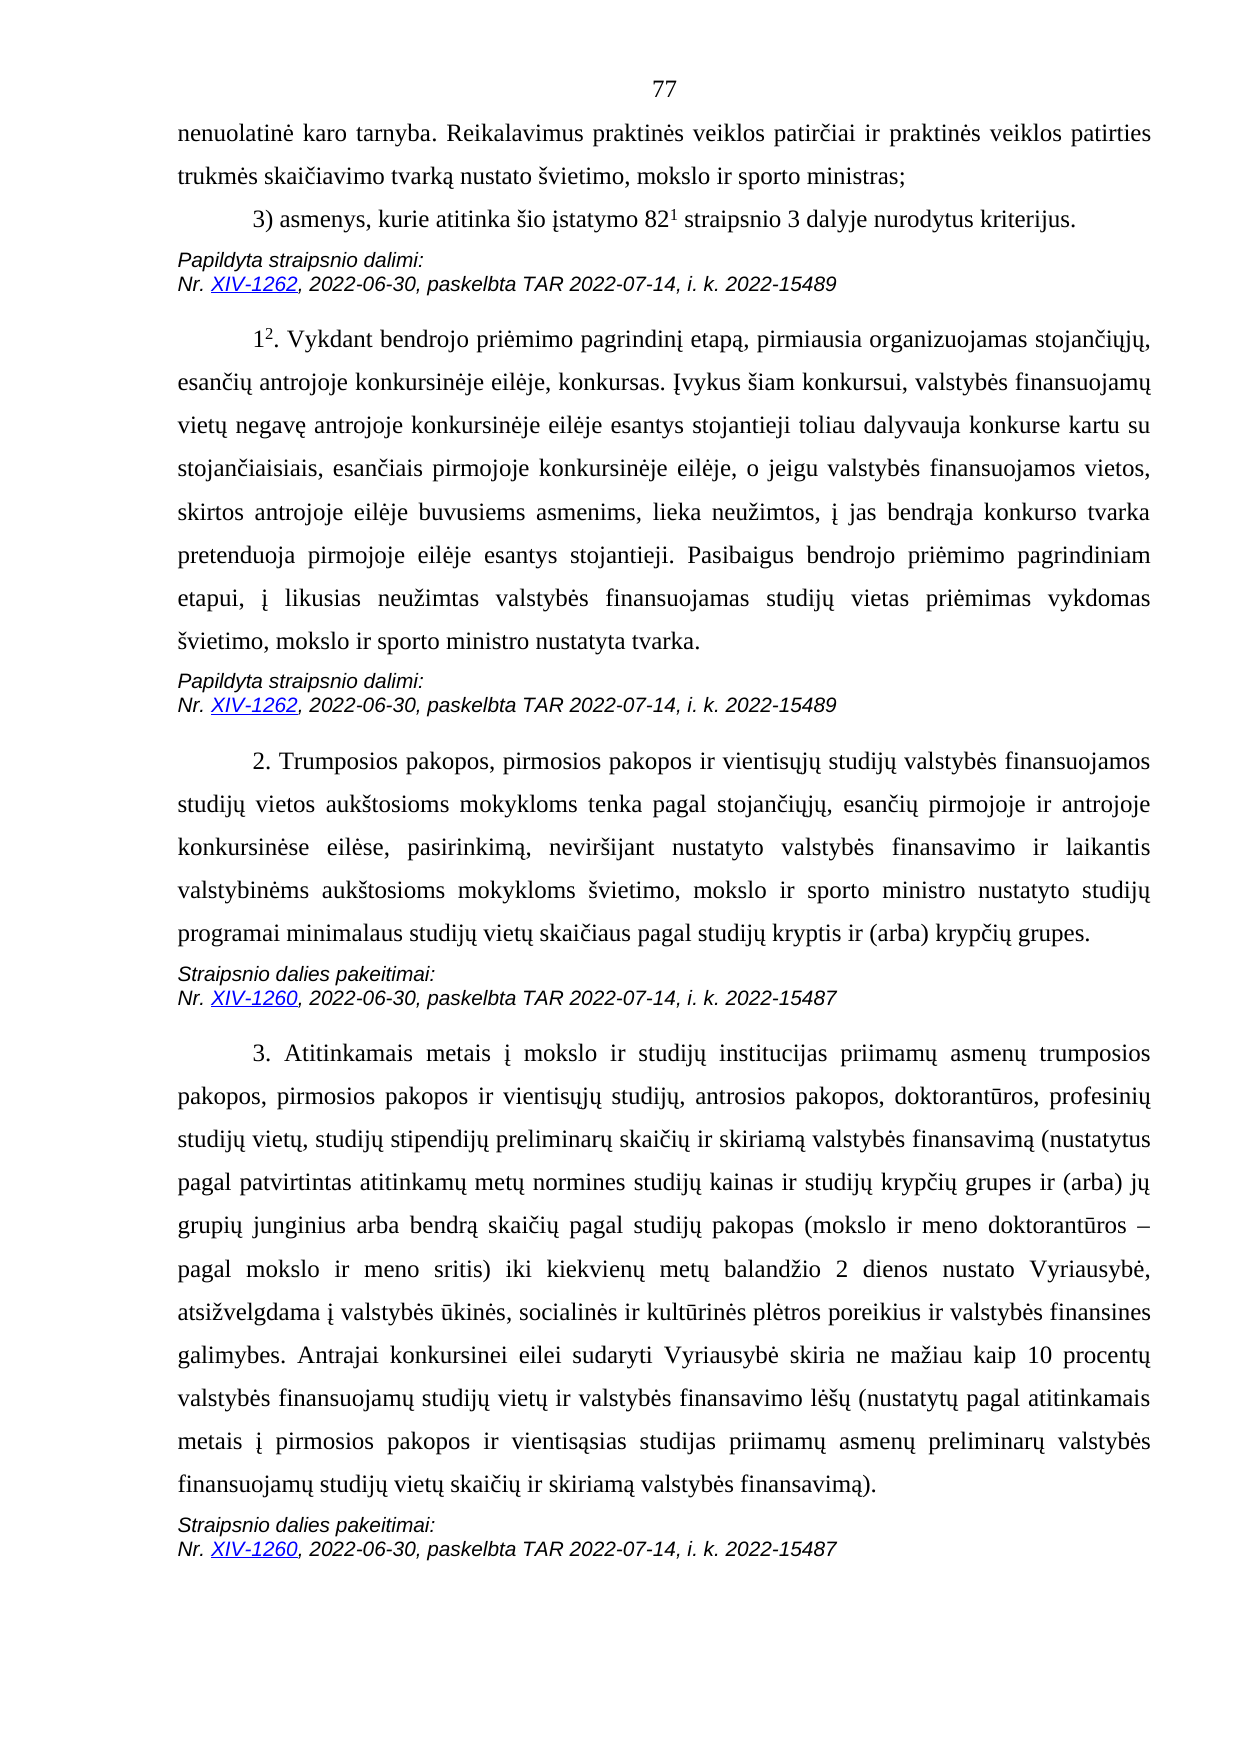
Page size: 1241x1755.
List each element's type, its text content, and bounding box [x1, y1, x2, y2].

text Nr. XIV-1260, 2022-06-30, paskelbta TAR 2022-07-14, i. k. 2022-15487 [177, 1536, 1152, 1560]
text Papildyta straipsnio dalimi: [177, 247, 1152, 271]
text nenuolatinė karo tarnyba. Reikalavimus praktinės veiklos patirčiai ir praktinės veiklos patirties trukmės skaičiavimo tvarką nustato švietimo, mokslo ir sporto ministras; [177, 118, 1152, 190]
text Straipsnio dalies pakeitimai: [177, 1512, 1152, 1536]
text 2. Trumposios pakopos, pirmosios pakopos ir vientisųjų studijų valstybės finansuojamos studijų vietos aukštosioms mokykloms tenka pagal stojančiųjų, esančių pirmojoje ir antrojoje konkursinėse eilėse, pasirinkimą, neviršijant nustatyto valstybės finansavimo ir laikantis valstybinėms aukštosioms mokykloms švietimo, mokslo ir sporto ministro nustatyto studijų programai minimalaus studijų vietų skaičiaus pagal studijų kryptis ir (arba) krypčių grupes. [177, 746, 1152, 947]
text Papildyta straipsnio dalimi: [177, 669, 1152, 693]
text 3) asmenys, kurie atitinka šio įstatymo 821 straipsnio 3 dalyje nurodytus kriterijus. [177, 204, 1152, 233]
text 12. Vykdant bendrojo priėmimo pagrindinį etapą, pirmiausia organizuojamas stojančiųjų, esančių antrojoje konkursinėje eilėje, konkursas. Įvykus šiam konkursui, valstybės finansuojamų vietų negavę antrojoje konkursinėje eilėje esantys stojantieji toliau dalyvauja konkurse kartu su stojančiaisiais, esančiais pirmojoje konkursinėje eilėje, o jeigu valstybės finansuojamos vietos, skirtos antrojoje eilėje buvusiems asmenims, lieka neužimtos, į jas bendrąja konkurso tvarka pretenduoja pirmojoje eilėje esantys stojantieji. Pasibaigus bendrojo priėmimo pagrindiniam etapui, į likusias neužimtas valstybės finansuojamas studijų vietas priėmimas vykdomas švietimo, mokslo ir sporto ministro nustatyta tvarka. [177, 324, 1152, 655]
text Nr. XIV-1262, 2022-06-30, paskelbta TAR 2022-07-14, i. k. 2022-15489 [177, 693, 1152, 717]
text Straipsnio dalies pakeitimai: [177, 961, 1152, 985]
text 3. Atitinkamais metais į mokslo ir studijų institucijas priimamų asmenų trumposios pakopos, pirmosios pakopos ir vientisųjų studijų, antrosios pakopos, doktorantūros, profesinių studijų vietų, studijų stipendijų preliminarų skaičių ir skiriamą valstybės finansavimą (nustatytus pagal patvirtintas atitinkamų metų normines studijų kainas ir studijų krypčių grupes ir (arba) jų grupių junginius arba bendrą skaičių pagal studijų pakopas (mokslo ir meno doktorantūros – pagal mokslo ir meno sritis) iki kiekvienų metų balandžio 2 dienos nustato Vyriausybė, atsižvelgdama į valstybės ūkinės, socialinės ir kultūrinės plėtros poreikius ir valstybės finansines galimybes. Antrajai konkursinei eilei sudaryti Vyriausybė skiria ne mažiau kaip 10 procentų valstybės finansuojamų studijų vietų ir valstybės finansavimo lėšų (nustatytų pagal atitinkamais metais į pirmosios pakopos ir vientisąsias studijas priimamų asmenų preliminarų valstybės finansuojamų studijų vietų skaičių ir skiriamą valstybės finansavimą). [177, 1038, 1152, 1498]
text Nr. XIV-1260, 2022-06-30, paskelbta TAR 2022-07-14, i. k. 2022-15487 [177, 985, 1152, 1009]
text Nr. XIV-1262, 2022-06-30, paskelbta TAR 2022-07-14, i. k. 2022-15489 [177, 271, 1152, 295]
